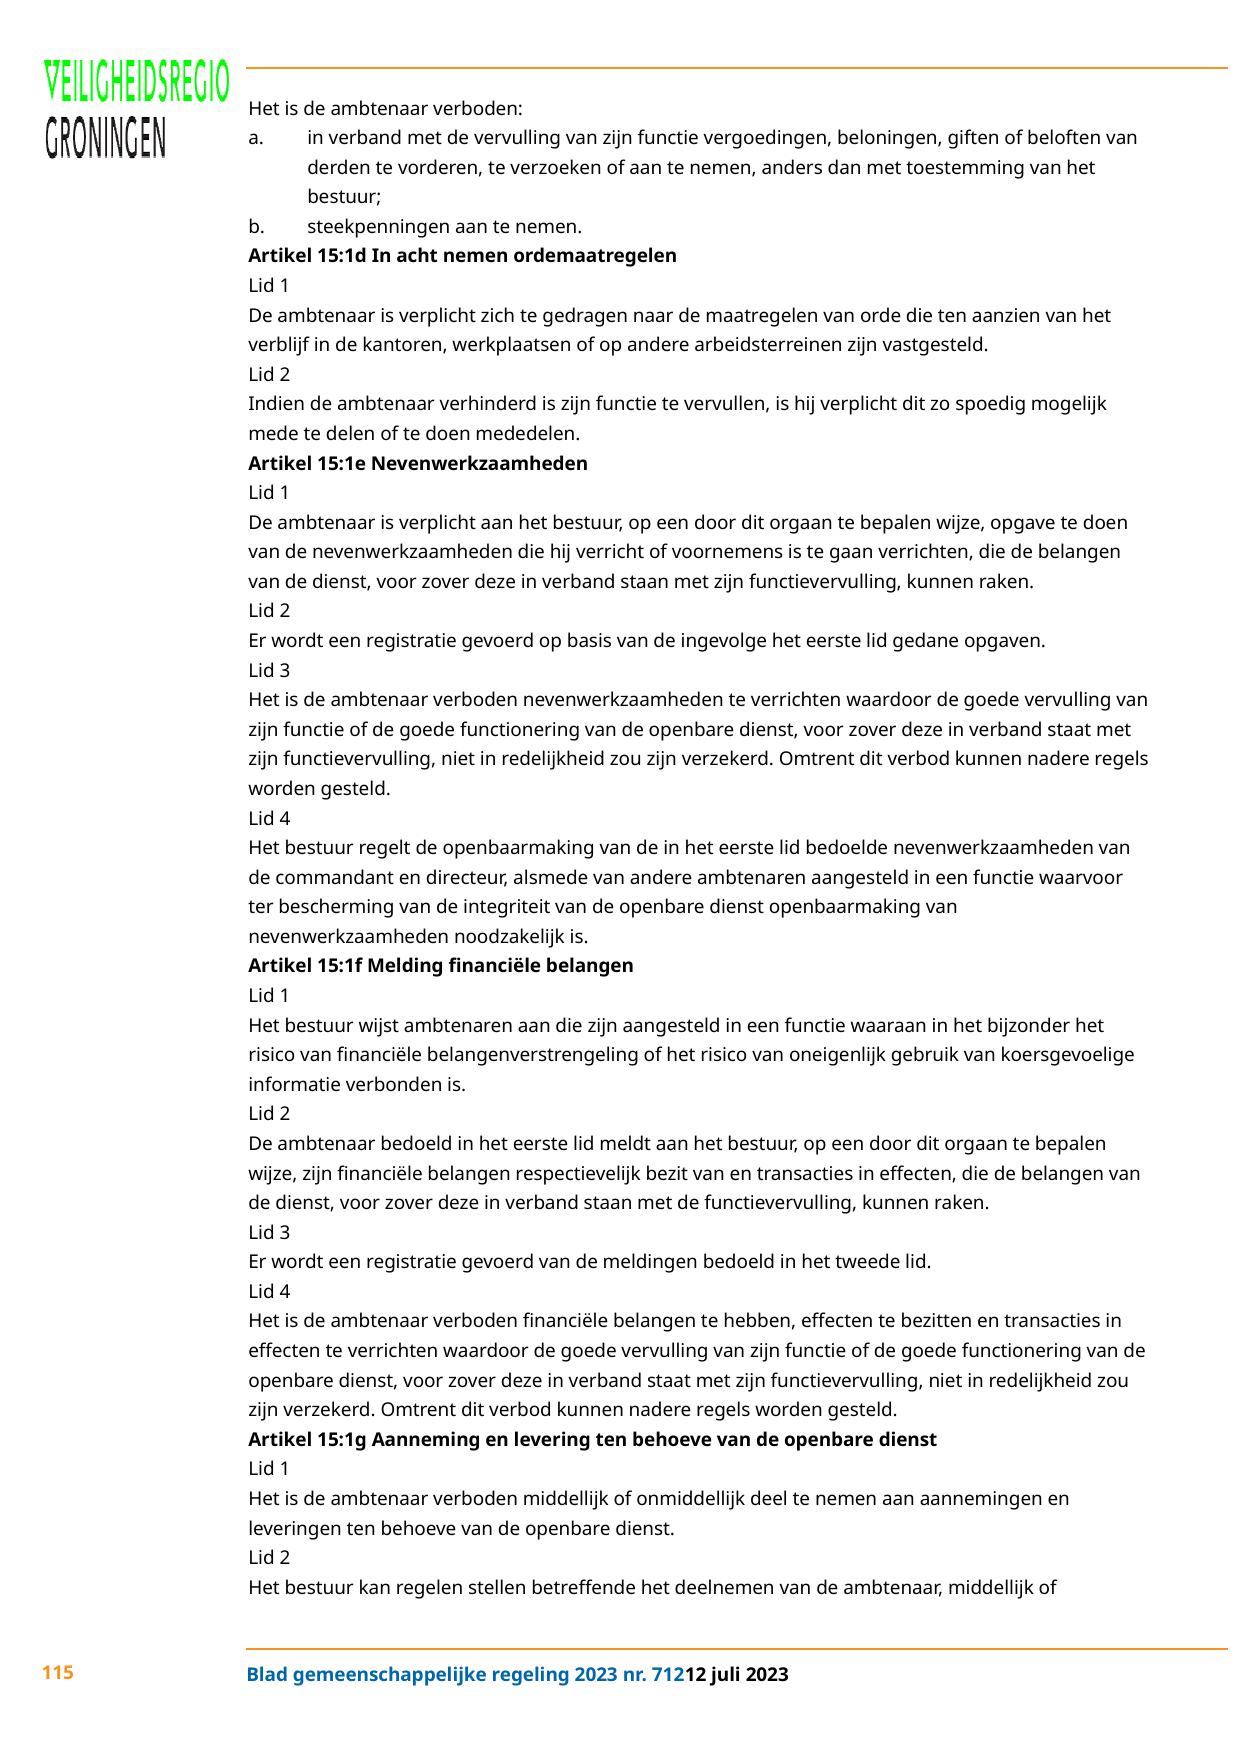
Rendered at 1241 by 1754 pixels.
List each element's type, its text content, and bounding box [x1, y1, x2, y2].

text Lid 2 [248, 361, 1152, 387]
text Artikel 15:1f Melding financiële belangen [248, 953, 1152, 978]
text Het is de ambtenaar verboden middellijk of onmiddellijk deel te nemen aan aannemingen en leveringen ten behoeve van de openbare dienst. [248, 1485, 1152, 1541]
picture [41, 47, 231, 172]
text Lid 4 [248, 1278, 1152, 1304]
text Artikel 15:1g Aanneming en levering ten behoeve van de openbare dienst [248, 1426, 1152, 1452]
text Lid 2 [248, 1101, 1152, 1126]
text Het bestuur regelt de openbaarmaking van de in het eerste lid bedoelde nevenwerkzaamheden van de commandant en directeur, alsmede van andere ambtenaren aangesteld in een functie waarvoor ter bescherming van de integriteit van de openbare dienst openbaarmaking van nevenwerkzaamheden noodzakelijk is. [248, 834, 1152, 949]
text Lid 1 [248, 479, 1152, 505]
text De ambtenaar bedoeld in het eerste lid meldt aan het bestuur, op een door dit orgaan te bepalen wijze, zijn financiële belangen respectievelijk bezit van en transacties in effecten, die de belangen van de dienst, voor zover deze in verband staan met de functievervulling, kunnen raken. [248, 1130, 1152, 1215]
text Het is de ambtenaar verboden: [248, 95, 1152, 121]
text Lid 3 [248, 1219, 1152, 1245]
list steekpenningen aan te nemen. [248, 213, 1152, 239]
text Er wordt een registratie gevoerd op basis van de ingevolge het eerste lid gedane opgaven. [248, 627, 1152, 653]
text Lid 2 [248, 1544, 1152, 1570]
list in verband met de vervulling van zijn functie vergoedingen, beloningen, giften of beloften van derden te vorderen, te verzoeken of aan te nemen, anders dan met toestemming van het bestuur; [248, 124, 1152, 209]
text Lid 1 [248, 272, 1152, 298]
text Lid 3 [248, 657, 1152, 683]
text Het is de ambtenaar verboden nevenwerkzaamheden te verrichten waardoor de goede vervulling van zijn functie of de goede functionering van de openbare dienst, voor zover deze in verband staat met zijn functievervulling, niet in redelijkheid zou zijn verzekerd. Omtrent dit verbod kunnen nadere regels worden gesteld. [248, 686, 1152, 801]
text Artikel 15:1e Nevenwerkzaamheden [248, 450, 1152, 476]
text Lid 4 [248, 805, 1152, 831]
text De ambtenaar is verplicht aan het bestuur, op een door dit orgaan te bepalen wijze, opgave te doen van de nevenwerkzaamheden die hij verricht of voornemens is te gaan verrichten, die de belangen van de dienst, voor zover deze in verband staan met zijn functievervulling, kunnen raken. [248, 509, 1152, 594]
text Lid 2 [248, 598, 1152, 623]
text Er wordt een registratie gevoerd van de meldingen bedoeld in het tweede lid. [248, 1248, 1152, 1274]
text Lid 1 [248, 982, 1152, 1008]
text De ambtenaar is verplicht zich te gedragen naar de maatregelen van orde die ten aanzien van het verblijf in de kantoren, werkplaatsen of op andere arbeidsterreinen zijn vastgesteld. [248, 302, 1152, 357]
text Het is de ambtenaar verboden financiële belangen te hebben, effecten te bezitten en transacties in effecten te verrichten waardoor de goede vervulling van zijn functie of de goede functionering van de openbare dienst, voor zover deze in verband staat met zijn functievervulling, niet in redelijkheid zou zijn verzekerd. Omtrent dit verbod kunnen nadere regels worden gesteld. [248, 1308, 1152, 1422]
text Indien de ambtenaar verhinderd is zijn functie te vervullen, is hij verplicht dit zo spoedig mogelijk mede te delen of te doen mededelen. [248, 391, 1152, 446]
text Het bestuur wijst ambtenaren aan die zijn aangesteld in een functie waaraan in het bijzonder het risico van financiële belangenverstrengeling of het risico van oneigenlijk gebruik van koersgevoelige informatie verbonden is. [248, 1012, 1152, 1097]
text Het bestuur kan regelen stellen betreffende het deelnemen van de ambtenaar, middellijk of [248, 1574, 1152, 1600]
text Lid 1 [248, 1456, 1152, 1481]
text Artikel 15:1d In acht nemen ordemaatregelen [248, 243, 1152, 268]
